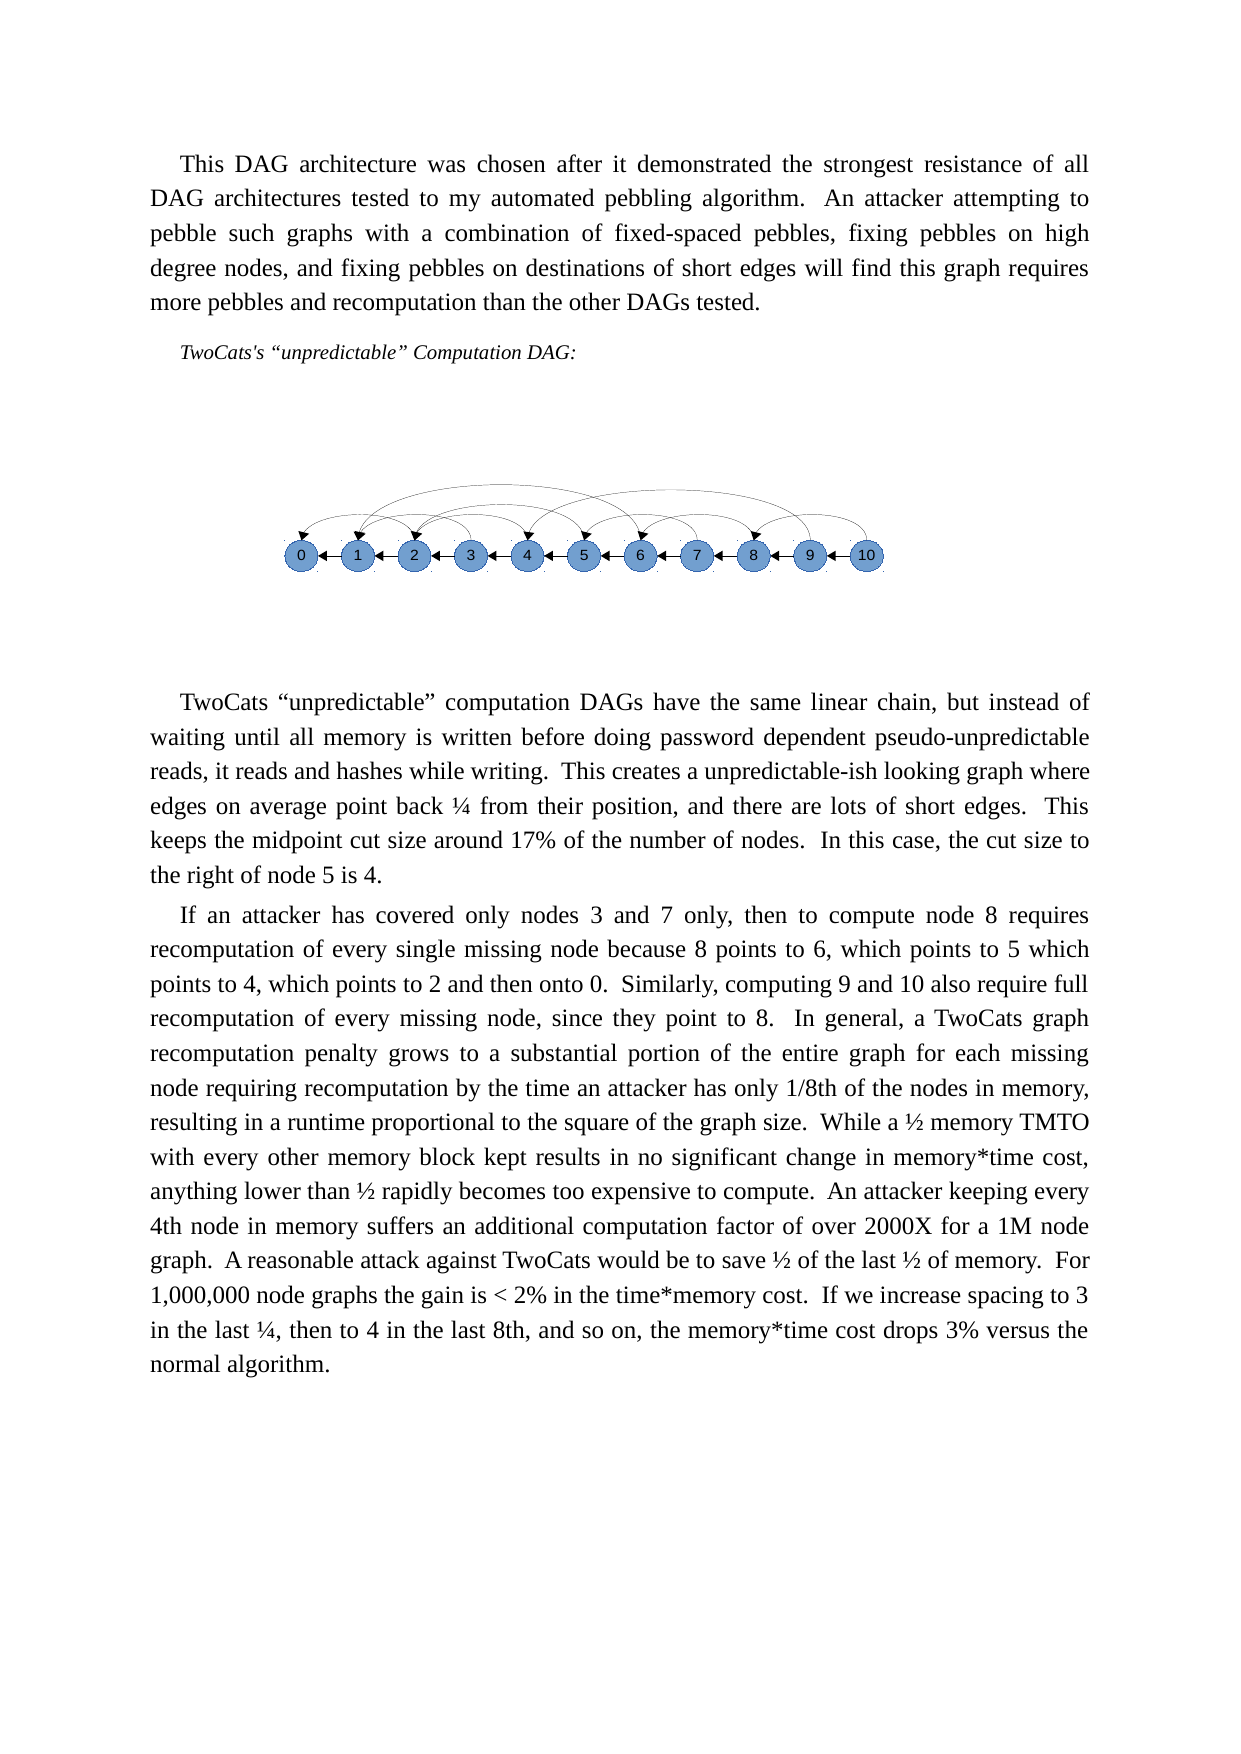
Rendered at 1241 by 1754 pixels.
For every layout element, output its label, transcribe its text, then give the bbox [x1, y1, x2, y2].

text If an attacker has covered only nodes 3 and 7 only, then to compute node 8 requires recomputation of every single missing node because 8 points to 6, which points to 5 which points to 4, which points to 2 and then onto 0. Similarly, computing 9 and 10 also require full recomputation of every missing node, since they point to 8. In general, a TwoCats graph recomputation penalty grows to a substantial portion of the entire graph for each missing node requiring recomputation by the time an attacker has only 1/8th of the nodes in memory, resulting in a runtime proportional to the square of the graph size. While a ½ memory TMTO with every other memory block kept results in no significant change in memory*time cost, anything lower than ½ rapidly becomes too expensive to compute. An attacker keeping every 4th node in memory suffers an additional computation factor of over 2000X for a 1M node graph. A reasonable attack against TwoCats would be to save ½ of the last ½ of memory. For 1,000,000 node graphs the gain is < 2% in the time*memory cost. If we increase spacing to 3 in the last ¼, then to 4 in the last 8th, and so on, the memory*time cost drops 3% versus the normal algorithm. [150, 901, 1091, 1378]
text TwoCats “unpredictable” computation DAGs have the same linear chain, but instead of waiting until all memory is written before doing password dependent pseudo-unpredictable reads, it reads and hashes while writing. This creates a unpredictable-ish looking graph where edges on average point back ¼ from their position, and there are lots of short edges. This keeps the midpoint cut size around 17% of the number of nodes. In this case, the cut size to the right of node 5 is 4. [150, 688, 1091, 889]
text TwoCats's “unpredictable” Computation DAG: [179, 341, 1007, 363]
text This DAG architecture was chosen after it demonstrated the strongest resistance of all DAG architectures tested to my automated pebbling algorithm. An attacker attempting to pebble such graphs with a combination of fixed-spaced pebbles, fixing pebbles on high degree nodes, and fixing pebbles on destinations of short edges will find this graph requires more pebbles and recomputation than the other DAGs tested. [150, 150, 1091, 316]
